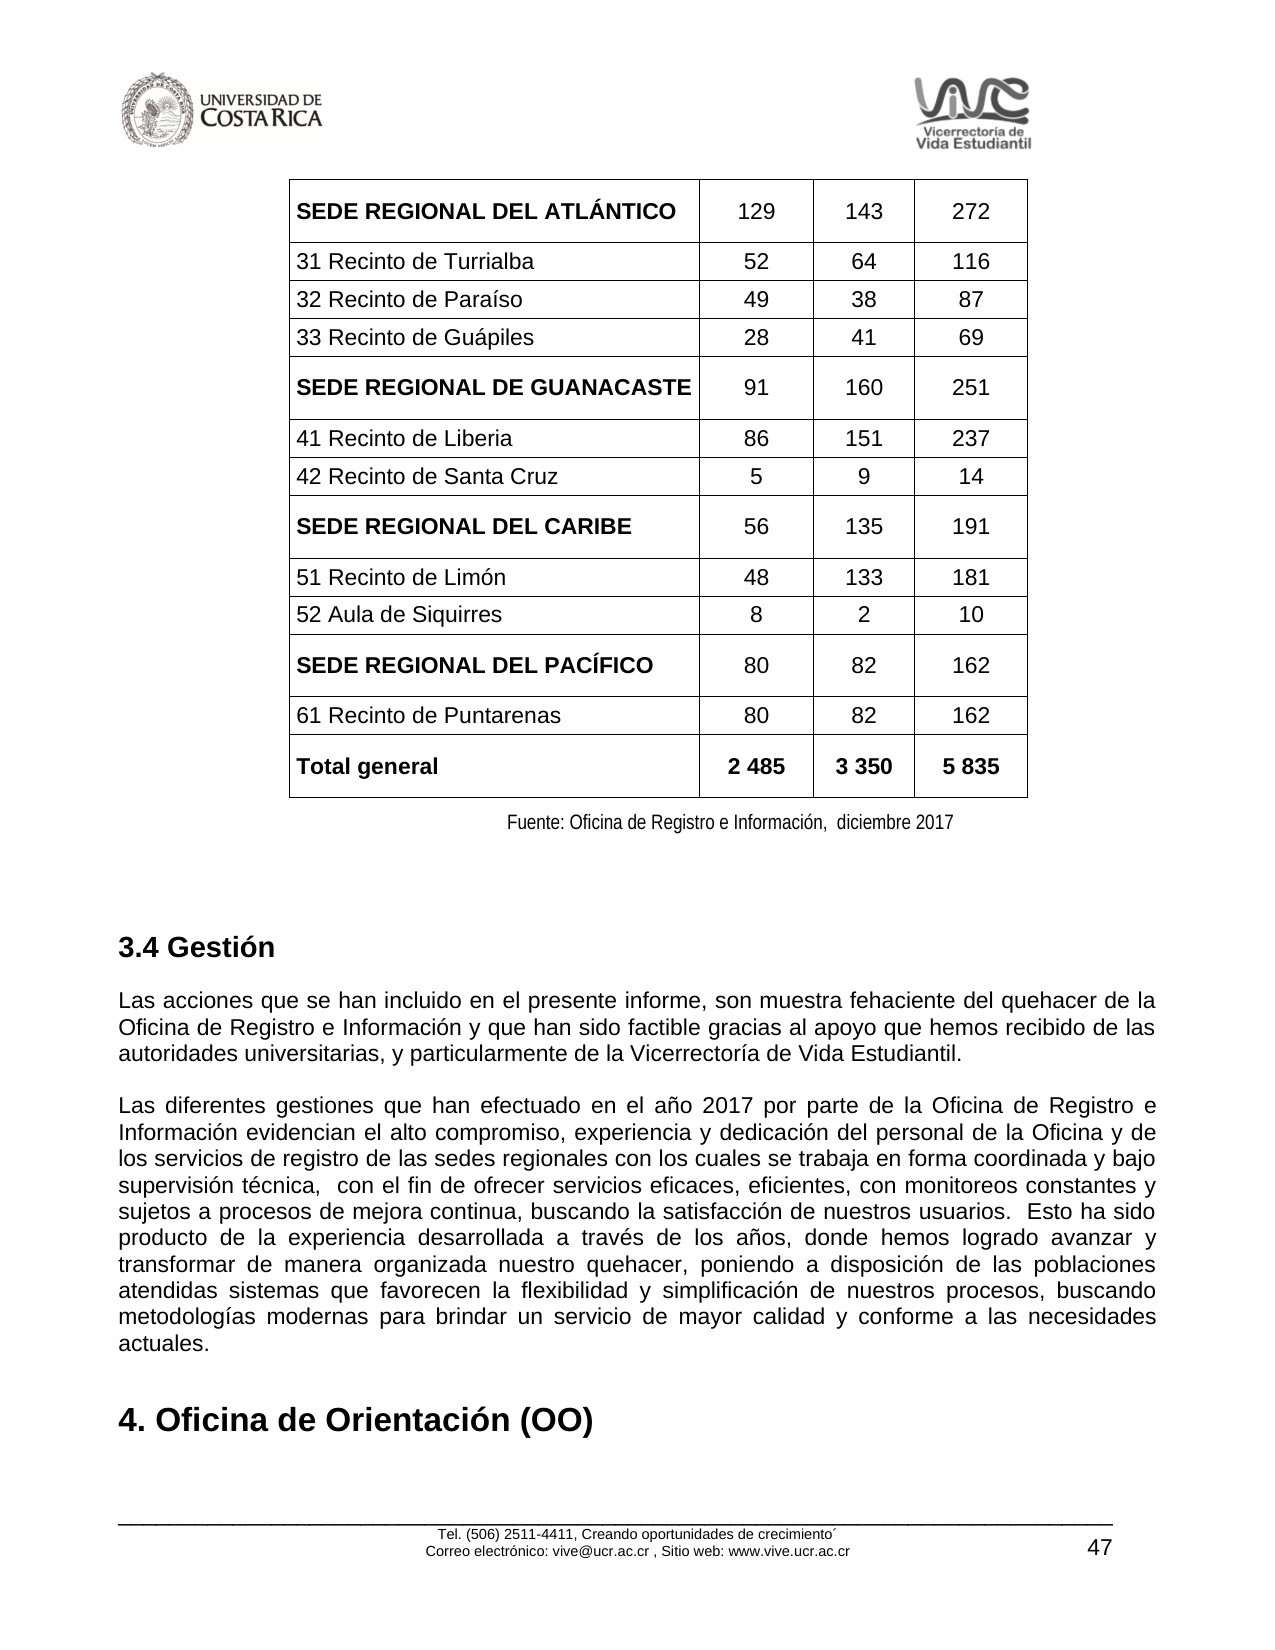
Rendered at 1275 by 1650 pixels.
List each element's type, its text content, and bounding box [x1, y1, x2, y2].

table_cell 38 [814, 281, 914, 318]
table_cell 52 [700, 243, 813, 280]
text Las diferentes gestiones que han efectuado en el año 2017 por parte de la Oficina de Registro e Información evidencian el alto compromiso, experiencia y dedicación del personal de la Oficina y de los servicios de registro de las sedes regionales con los cuales se trabaja en forma coordinada y bajo supervisión técnica, con el fin de ofrecer servicios eficaces, eficientes, con monitoreos constantes y sujetos a procesos de mejora continua, buscando la satisfacción de nuestros usuarios. Esto ha sido producto de la experiencia desarrollada a través de los años, donde hemos logrado avanzar y transformar de manera organizada nuestro quehacer, poniendo a disposición de las poblaciones atendidas sistemas que favorecen la flexibilidad y simplificación de nuestros procesos, buscando metodologías modernas para brindar un servicio de mayor calidad y conforme a las necesidades actuales. [118, 1092, 1157, 1356]
table_cell 5 835 [915, 735, 1027, 797]
table_cell 2 [814, 597, 914, 633]
table_cell 42 Recinto de Santa Cruz [290, 458, 699, 495]
table_cell 69 [915, 319, 1027, 356]
table_cell 86 [700, 420, 813, 457]
table_cell 129 [700, 180, 813, 242]
table_cell 52 Aula de Siquirres [290, 597, 699, 633]
table_cell 91 [700, 357, 813, 419]
table_cell 151 [814, 420, 914, 457]
table_cell 80 [700, 635, 813, 696]
table_cell 133 [814, 559, 914, 596]
subtitle 3.4 Gestión [118, 930, 1157, 963]
table_cell 51 Recinto de Limón [290, 559, 699, 596]
table_cell 135 [814, 496, 914, 558]
table_cell 33 Recinto de Guápiles [290, 319, 699, 356]
table_cell 48 [700, 559, 813, 596]
table_cell 32 Recinto de Paraíso [290, 281, 699, 318]
table_cell SEDE REGIONAL DEL CARIBE [290, 496, 699, 558]
table_cell 5 [700, 458, 813, 495]
table_cell 162 [915, 635, 1027, 696]
table_cell 116 [915, 243, 1027, 280]
table_cell 41 Recinto de Liberia [290, 420, 699, 457]
table_cell 272 [915, 180, 1027, 242]
table_cell SEDE REGIONAL DEL ATLÁNTICO [290, 180, 699, 242]
table_cell 82 [814, 697, 914, 734]
table_cell 162 [915, 697, 1027, 734]
table_cell Total general [290, 735, 699, 797]
text Fuente: Oficina de Registro e Información, diciembre 2017 [266, 810, 1157, 834]
table_cell 237 [915, 420, 1027, 457]
table_cell 8 [700, 597, 813, 633]
table_cell 143 [814, 180, 914, 242]
table_cell 191 [915, 496, 1027, 558]
table_cell 41 [814, 319, 914, 356]
table_cell SEDE REGIONAL DE GUANACASTE [290, 357, 699, 419]
table_cell 160 [814, 357, 914, 419]
table_cell 3 350 [814, 735, 914, 797]
subtitle 4. Oficina de Orientación (OO) [118, 1400, 1157, 1438]
table_cell 49 [700, 281, 813, 318]
table_cell 87 [915, 281, 1027, 318]
table_cell 61 Recinto de Puntarenas [290, 697, 699, 734]
table_cell 64 [814, 243, 914, 280]
table_cell 251 [915, 357, 1027, 419]
table_cell 9 [814, 458, 914, 495]
table_cell 82 [814, 635, 914, 696]
table_cell 14 [915, 458, 1027, 495]
table_cell SEDE REGIONAL DEL PACÍFICO [290, 635, 699, 696]
table_cell 56 [700, 496, 813, 558]
table_cell 80 [700, 697, 813, 734]
table_cell 10 [915, 597, 1027, 633]
text Las acciones que se han incluido en el presente informe, son muestra fehaciente del quehacer de la Oficina de Registro e Información y que han sido factible gracias al apoyo que hemos recibido de las autoridades universitarias, y particularmente de la Vicerrectoría de Vida Estudiantil. [118, 987, 1157, 1066]
table_cell 2 485 [700, 735, 813, 797]
table_cell 31 Recinto de Turrialba [290, 243, 699, 280]
table_cell 181 [915, 559, 1027, 596]
table_cell 28 [700, 319, 813, 356]
